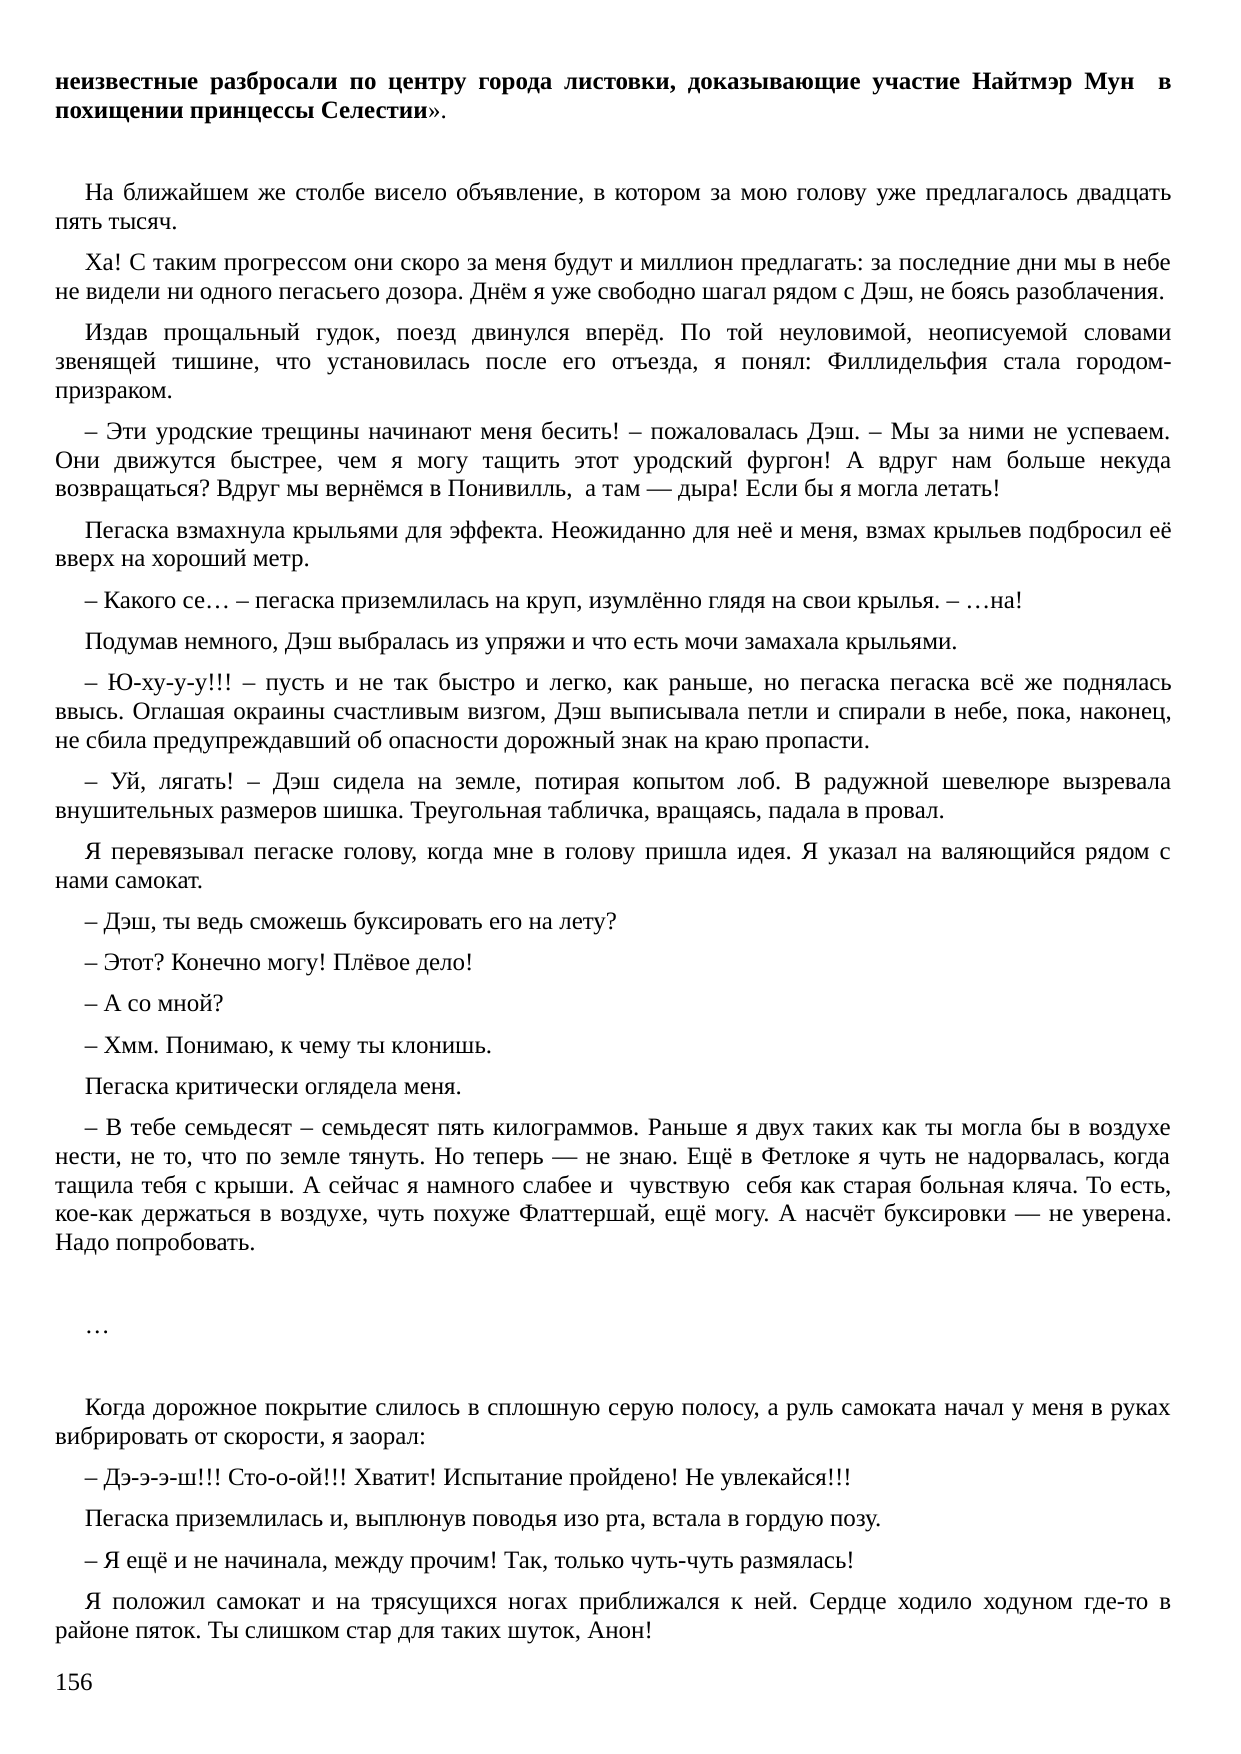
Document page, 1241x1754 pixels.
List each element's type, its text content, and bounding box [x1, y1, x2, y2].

text … [55, 1310, 1173, 1338]
text – А со мной? [55, 988, 1173, 1017]
text – Дэ-э-э-ш!!! Сто-о-ой!!! Хватит! Испытание пройдено! Не увлекайся!!! [55, 1462, 1173, 1491]
text – Этот? Конечно могу! Плёвое дело! [55, 947, 1173, 976]
text Издав прощальный гудок, поезд двинулся вперёд. По той неуловимой, неописуемой словами звенящей тишине, что установилась после его отъезда, я понял: Филлидельфия стала городом-призраком. [55, 317, 1173, 403]
text Я перевязывал пегаске голову, когда мне в голову пришла идея. Я указал на валяющийся рядом с нами самокат. [55, 836, 1173, 893]
text Подумав немного, Дэш выбралась из упряжи и что есть мочи замахала крыльями. [55, 626, 1173, 655]
text Пегаска критически оглядела меня. [55, 1071, 1173, 1100]
text – Ю-ху-у-у!!! – пусть и не так быстро и легко, как раньше, но пегаска пегаска всё же поднялась ввысь. Оглашая окраины счастливым визгом, Дэш выписывала петли и спирали в небе, пока, наконец, не сбила предупреждавший об опасности дорожный знак на краю пропасти. [55, 667, 1173, 753]
text – Хмм. Понимаю, к чему ты клонишь. [55, 1030, 1173, 1058]
text – Какого се… – пегаска приземлилась на круп, изумлённо глядя на свои крылья. – …на! [55, 585, 1173, 613]
text – Дэш, ты ведь сможешь буксировать его на лету? [55, 906, 1173, 935]
text Я положил самокат и на трясущихся ногах приближался к ней. Сердце ходило ходуном где-то в районе пяток. Ты слишком стар для таких шуток, Анон! [55, 1586, 1173, 1643]
text Пегаска приземлилась и, выплюнув поводья изо рта, встала в гордую позу. [55, 1503, 1173, 1532]
text – В тебе семьдесят – семьдесят пять килограммов. Раньше я двух таких как ты могла бы в воздухе нести, не то, что по земле тянуть. Но теперь — не знаю. Ещё в Фетлоке я чуть не надорвалась, когда тащила тебя с крыши. А сейчас я намного слабее и чувствую себя как старая больная кляча. То есть, кое-как держаться в воздухе, чуть похуже Флаттершай, ещё могу. А насчёт буксировки — не уверена. Надо попробовать. [55, 1112, 1173, 1256]
text неизвестные разбросали по центру города листовки, доказывающие участие Найтмэр Мун в похищении принцессы Селестии». [55, 66, 1173, 123]
text – Уй, лягать! – Дэш сидела на земле, потирая копытом лоб. В радужной шевелюре вызревала внушительных размеров шишка. Треугольная табличка, вращаясь, падала в провал. [55, 766, 1173, 823]
text Когда дорожное покрытие слилось в сплошную серую полосу, а руль самоката начал у меня в руках вибрировать от скорости, я заорал: [55, 1392, 1173, 1450]
text Ха! С таким прогрессом они скоро за меня будут и миллион предлагать: за последние дни мы в небе не видели ни одного пегасьего дозора. Днём я уже свободно шагал рядом с Дэш, не боясь разоблачения. [55, 247, 1173, 305]
text – Я ещё и не начинала, между прочим! Так, только чуть-чуть размялась! [55, 1545, 1173, 1573]
text – Эти уродские трещины начинают меня бесить! – пожаловалась Дэш. – Мы за ними не успеваем. Они движутся быстрее, чем я могу тащить этот уродский фургон! А вдруг нам больше некуда возвращаться? Вдруг мы вернёмся в Понивилль, а там — дыра! Если бы я могла летать! [55, 416, 1173, 502]
text Пегаска взмахнула крыльями для эффекта. Неожиданно для неё и меня, взмах крыльев подбросил её вверх на хороший метр. [55, 515, 1173, 572]
text На ближайшем же столбе висело объявление, в котором за мою голову уже предлагалось двадцать пять тысяч. [55, 177, 1173, 235]
